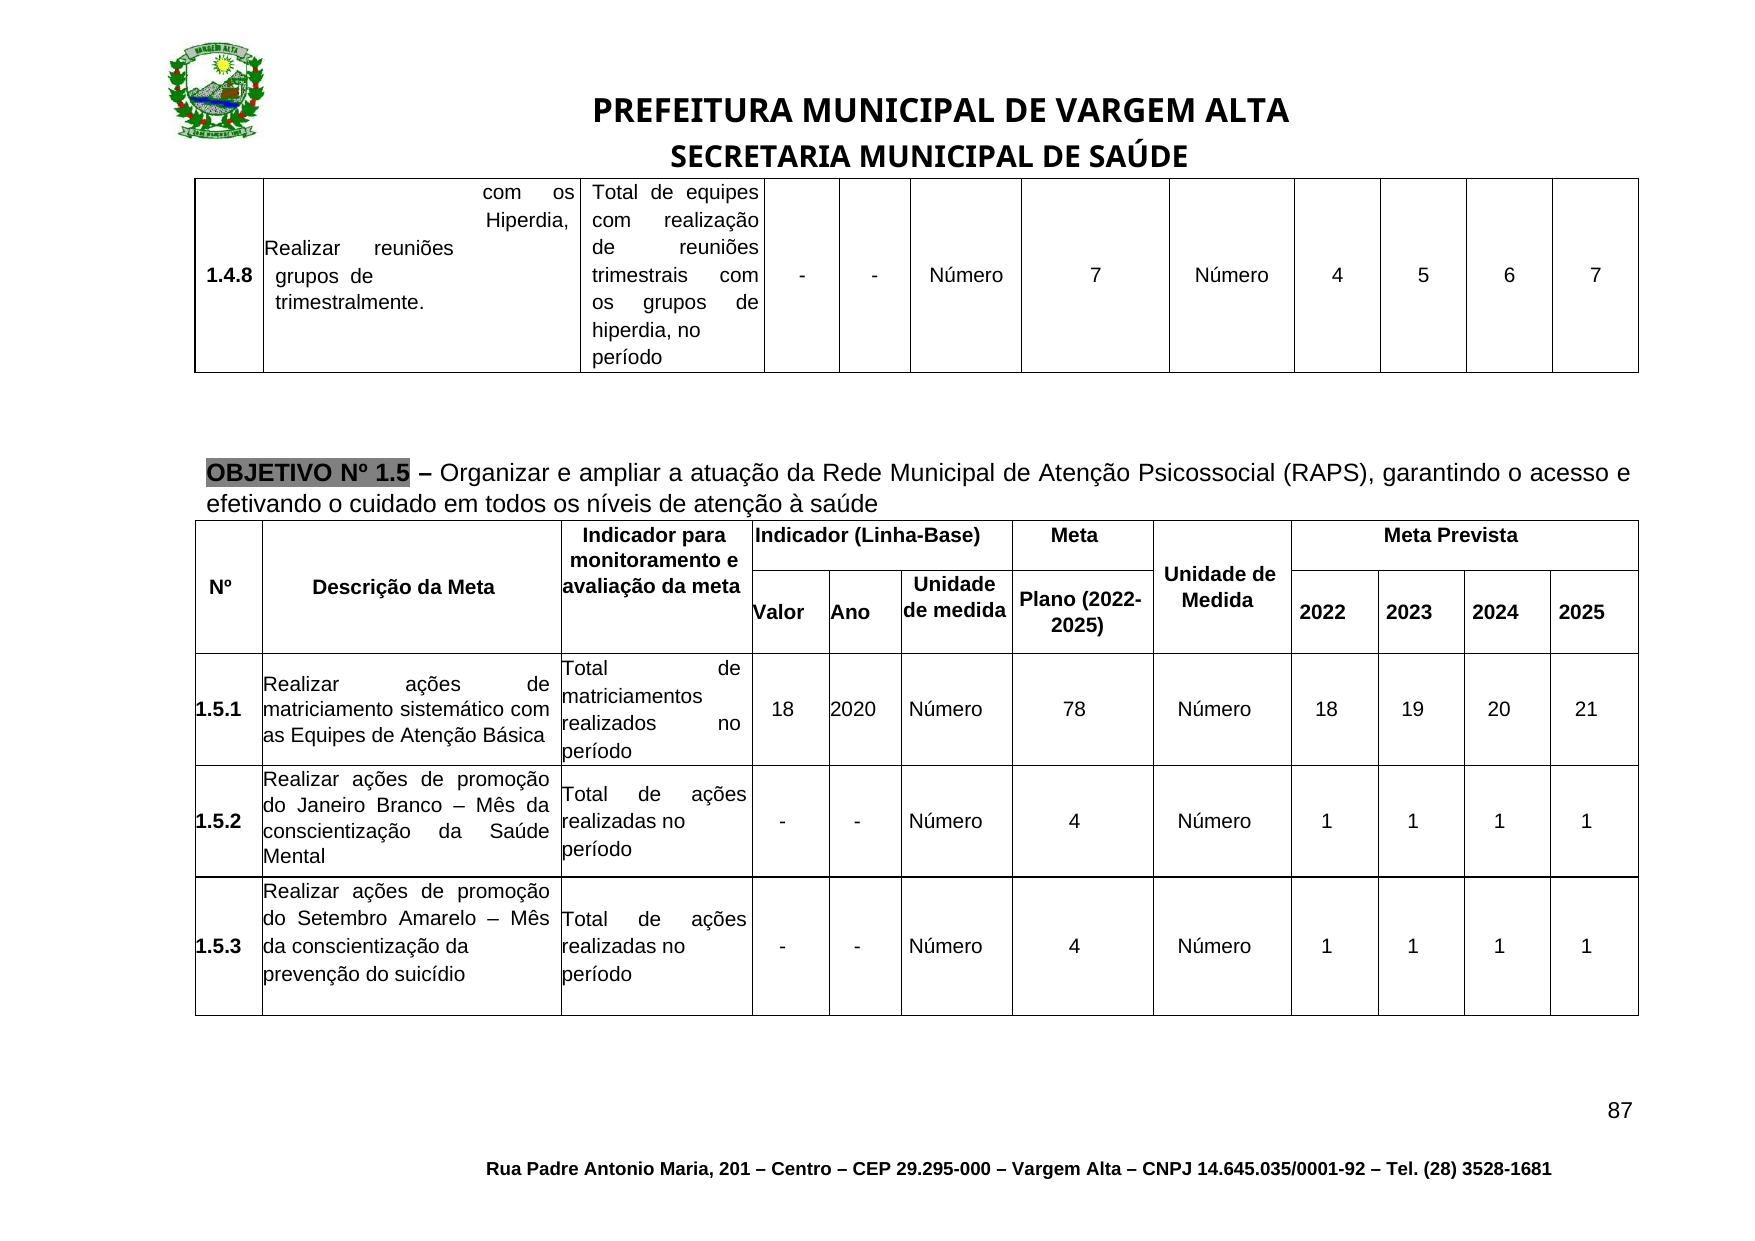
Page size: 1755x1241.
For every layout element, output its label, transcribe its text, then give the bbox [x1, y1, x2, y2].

table_cell Total de equipes com realização de reuniões trimestrais com os grupos de hiperdia, no período [581, 179, 764, 372]
table_cell 1 [1292, 766, 1378, 876]
table_cell 18 [753, 654, 829, 765]
table_header Indicador para monitoramento e avaliação da meta [562, 521, 752, 653]
table_cell Número [1154, 766, 1291, 876]
table_cell Total de matriciamentos realizados no período [562, 654, 752, 765]
table_cell 2023 [1379, 571, 1464, 653]
table_cell Número [902, 654, 1012, 765]
table_cell - [753, 766, 829, 876]
table_cell 2025 [1551, 571, 1638, 653]
table_cell Valor [753, 571, 829, 653]
table_header Meta Prevista [1378, 521, 1551, 570]
table_cell 1.5.3 [196, 878, 262, 1015]
table_header Descrição da Meta [263, 521, 561, 653]
table_header Unidade de Medida [1154, 521, 1291, 653]
table_cell Realizar ações de promoção do Janeiro Branco – Mês da conscientização da Saúde Mental [263, 766, 561, 876]
table_cell - [765, 179, 839, 372]
table_header Meta [1013, 521, 1153, 570]
table_cell 1 [1379, 766, 1464, 876]
table_cell - [753, 878, 829, 1015]
table_cell 20 [1465, 654, 1550, 765]
table_cell Número [902, 878, 1012, 1015]
table_cell - [840, 179, 910, 372]
table_cell 1 [1551, 766, 1638, 876]
table_cell Unidade de medida [902, 571, 1012, 653]
table_cell 1 [1551, 878, 1638, 1015]
table_cell Realizar ações de promoção do Setembro Amarelo – Mês da conscientização da prevenção do suicídio [263, 878, 561, 1015]
table_cell com os Hiperdia, [482, 179, 580, 372]
table_cell 4 [1013, 878, 1153, 1015]
table_cell Número [1154, 878, 1291, 1015]
table_cell 2024 [1465, 571, 1550, 653]
table_cell 4 [1295, 179, 1380, 372]
table_cell 2020 [830, 654, 901, 765]
table_cell 5 [1381, 179, 1466, 372]
table_cell 7 [1022, 179, 1169, 372]
table_cell 1.4.8 [196, 179, 263, 372]
table_header Indicador (Linha-Base) [753, 521, 1012, 570]
table_cell Total de ações realizadas no período [562, 878, 752, 1015]
table_cell Número [911, 179, 1021, 372]
table_cell 1 [1379, 878, 1464, 1015]
table_cell 1 [1292, 878, 1378, 1015]
table_cell Realizar ações de matriciamento sistemático com as Equipes de Atenção Básica [263, 654, 561, 765]
table_cell 2022 [1292, 571, 1378, 653]
table_cell 19 [1379, 654, 1464, 765]
table_header [1551, 521, 1638, 570]
table_cell Número [1154, 654, 1291, 765]
table_cell 18 [1292, 654, 1378, 765]
table_cell 1 [1465, 878, 1550, 1015]
table_cell Ano [830, 571, 901, 653]
table_cell 21 [1551, 654, 1638, 765]
table_cell 7 [1553, 179, 1638, 372]
table_cell Total de ações realizadas no período [562, 766, 752, 876]
table_header Nº [196, 521, 262, 653]
table_cell 78 [1013, 654, 1153, 765]
table_cell Número [902, 766, 1012, 876]
table_cell 1.5.2 [196, 766, 262, 876]
text OBJETIVO Nº 1.5 – Organizar e ampliar a atuação da Rede Municipal de Atenção Psicossocial (RAPS), garantindo o acesso e efetivando o cuidado em todos os níveis de atenção à saúde [206, 458, 1633, 518]
table_cell Realizar reuniões grupos de trimestralmente. [264, 179, 482, 372]
table_cell 4 [1013, 766, 1153, 876]
table_cell - [830, 878, 901, 1015]
table_cell 6 [1467, 179, 1552, 372]
table_header [1292, 521, 1378, 570]
table_cell - [830, 766, 901, 876]
table_cell Plano (2022-2025) [1013, 571, 1153, 653]
table_cell Número [1170, 179, 1294, 372]
table_cell 1 [1465, 766, 1550, 876]
table_cell 1.5.1 [196, 654, 262, 765]
